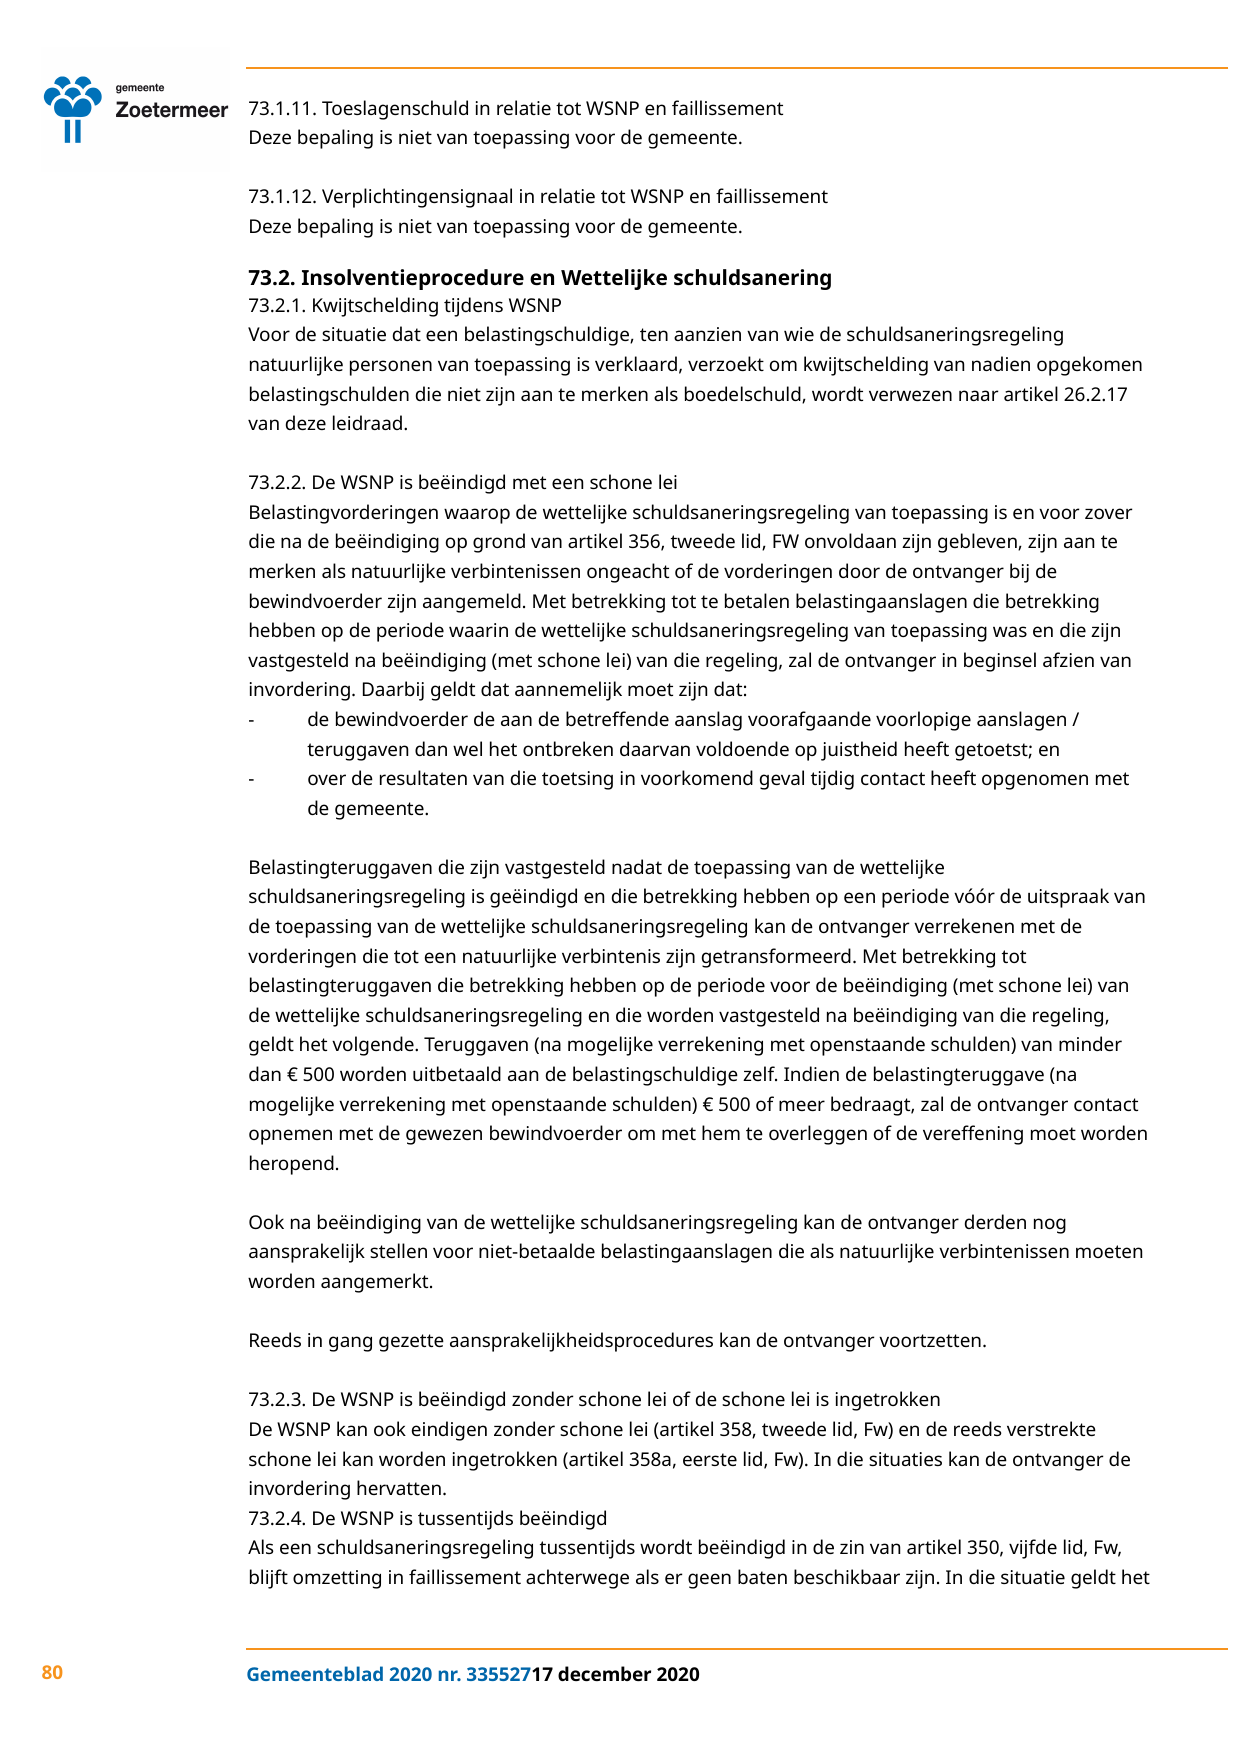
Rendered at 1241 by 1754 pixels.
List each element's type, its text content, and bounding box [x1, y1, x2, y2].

text 73.2.3. De WSNP is beëindigd zonder schone lei of de schone lei is ingetrokken [248, 1387, 1152, 1412]
text 73.2.2. De WSNP is beëindigd met een schone lei [248, 469, 1152, 495]
text Ook na beëindiging van de wettelijke schuldsaneringsregeling kan de ontvanger derden nog aansprakelijk stellen voor niet-betaalde belastingaanslagen die als natuurlijke verbintenissen moeten worden aangemerkt. [248, 1209, 1152, 1294]
text Belastingvorderingen waarop de wettelijke schuldsaneringsregeling van toepassing is en voor zover die na de beëindiging op grond van artikel 356, tweede lid, FW onvoldaan zijn gebleven, zijn aan te merken als natuurlijke verbintenissen ongeacht of de vorderingen door de ontvanger bij de bewindvoerder zijn aangemeld. Met betrekking tot te betalen belastingaanslagen die betrekking hebben op de periode waarin de wettelijke schuldsaneringsregeling van toepassing was en die zijn vastgesteld na beëindiging (met schone lei) van die regeling, zal de ontvanger in beginsel afzien van invordering. Daarbij geldt dat aannemelijk moet zijn dat: [248, 499, 1152, 702]
text Deze bepaling is niet van toepassing voor de gemeente. [248, 124, 1152, 150]
list de bewindvoerder de aan de betreffende aanslag voorafgaande voorlopige aanslagen / teruggaven dan wel het ontbreken daarvan voldoende op juistheid heeft getoetst; en [248, 706, 1152, 761]
text Belastingteruggaven die zijn vastgesteld nadat de toepassing van de wettelijke schuldsaneringsregeling is geëindigd en die betrekking hebben op een periode vóór de uitspraak van de toepassing van de wettelijke schuldsaneringsregeling kan de ontvanger verrekenen met de vorderingen die tot een natuurlijke verbintenis zijn getransformeerd. Met betrekking tot belastingteruggaven die betrekking hebben op de periode voor de beëindiging (met schone lei) van de wettelijke schuldsaneringsregeling en die worden vastgesteld na beëindiging van die regeling, geldt het volgende. Teruggaven (na mogelijke verrekening met openstaande schulden) van minder dan € 500 worden uitbetaald aan de belastingschuldige zelf. Indien de belastingteruggave (na mogelijke verrekening met openstaande schulden) € 500 of meer bedraagt, zal de ontvanger contact opnemen met de gewezen bewindvoerder om met hem te overleggen of de vereffening moet worden heropend. [248, 854, 1152, 1176]
text Als een schuldsaneringsregeling tussentijds wordt beëindigd in de zin van artikel 350, vijfde lid, Fw, blijft omzetting in faillissement achterwege als er geen baten beschikbaar zijn. In die situatie geldt het [248, 1534, 1152, 1590]
text Reeds in gang gezette aansprakelijkheidsprocedures kan de ontvanger voortzetten. [248, 1327, 1152, 1353]
text Voor de situatie dat een belastingschuldige, ten aanzien van wie de schuldsaneringsregeling natuurlijke personen van toepassing is verklaard, verzoekt om kwijtschelding van nadien opgekomen belastingschulden die niet zijn aan te merken als boedelschuld, wordt verwezen naar artikel 26.2.17 van deze leidraad. [248, 322, 1152, 436]
picture [41, 47, 231, 172]
text 73.2.1. Kwijtschelding tijdens WSNP [248, 292, 1152, 318]
list over de resultaten van die toetsing in voorkomend geval tijdig contact heeft opgenomen met de gemeente. [248, 765, 1152, 821]
text 73.2.4. De WSNP is tussentijds beëindigd [248, 1505, 1152, 1531]
text Deze bepaling is niet van toepassing voor de gemeente. [248, 213, 1152, 239]
text 73.1.11. Toeslagenschuld in relatie tot WSNP en faillissement [248, 95, 1152, 121]
text De WSNP kan ook eindigen zonder schone lei (artikel 358, tweede lid, Fw) en de reeds verstrekte schone lei kan worden ingetrokken (artikel 358a, eerste lid, Fw). In die situaties kan de ontvanger de invordering hervatten. [248, 1416, 1152, 1501]
text 73.2. Insolventieprocedure en Wettelijke schuldsanering [248, 263, 1152, 292]
text 73.1.12. Verplichtingensignaal in relatie tot WSNP en faillissement [248, 183, 1152, 209]
